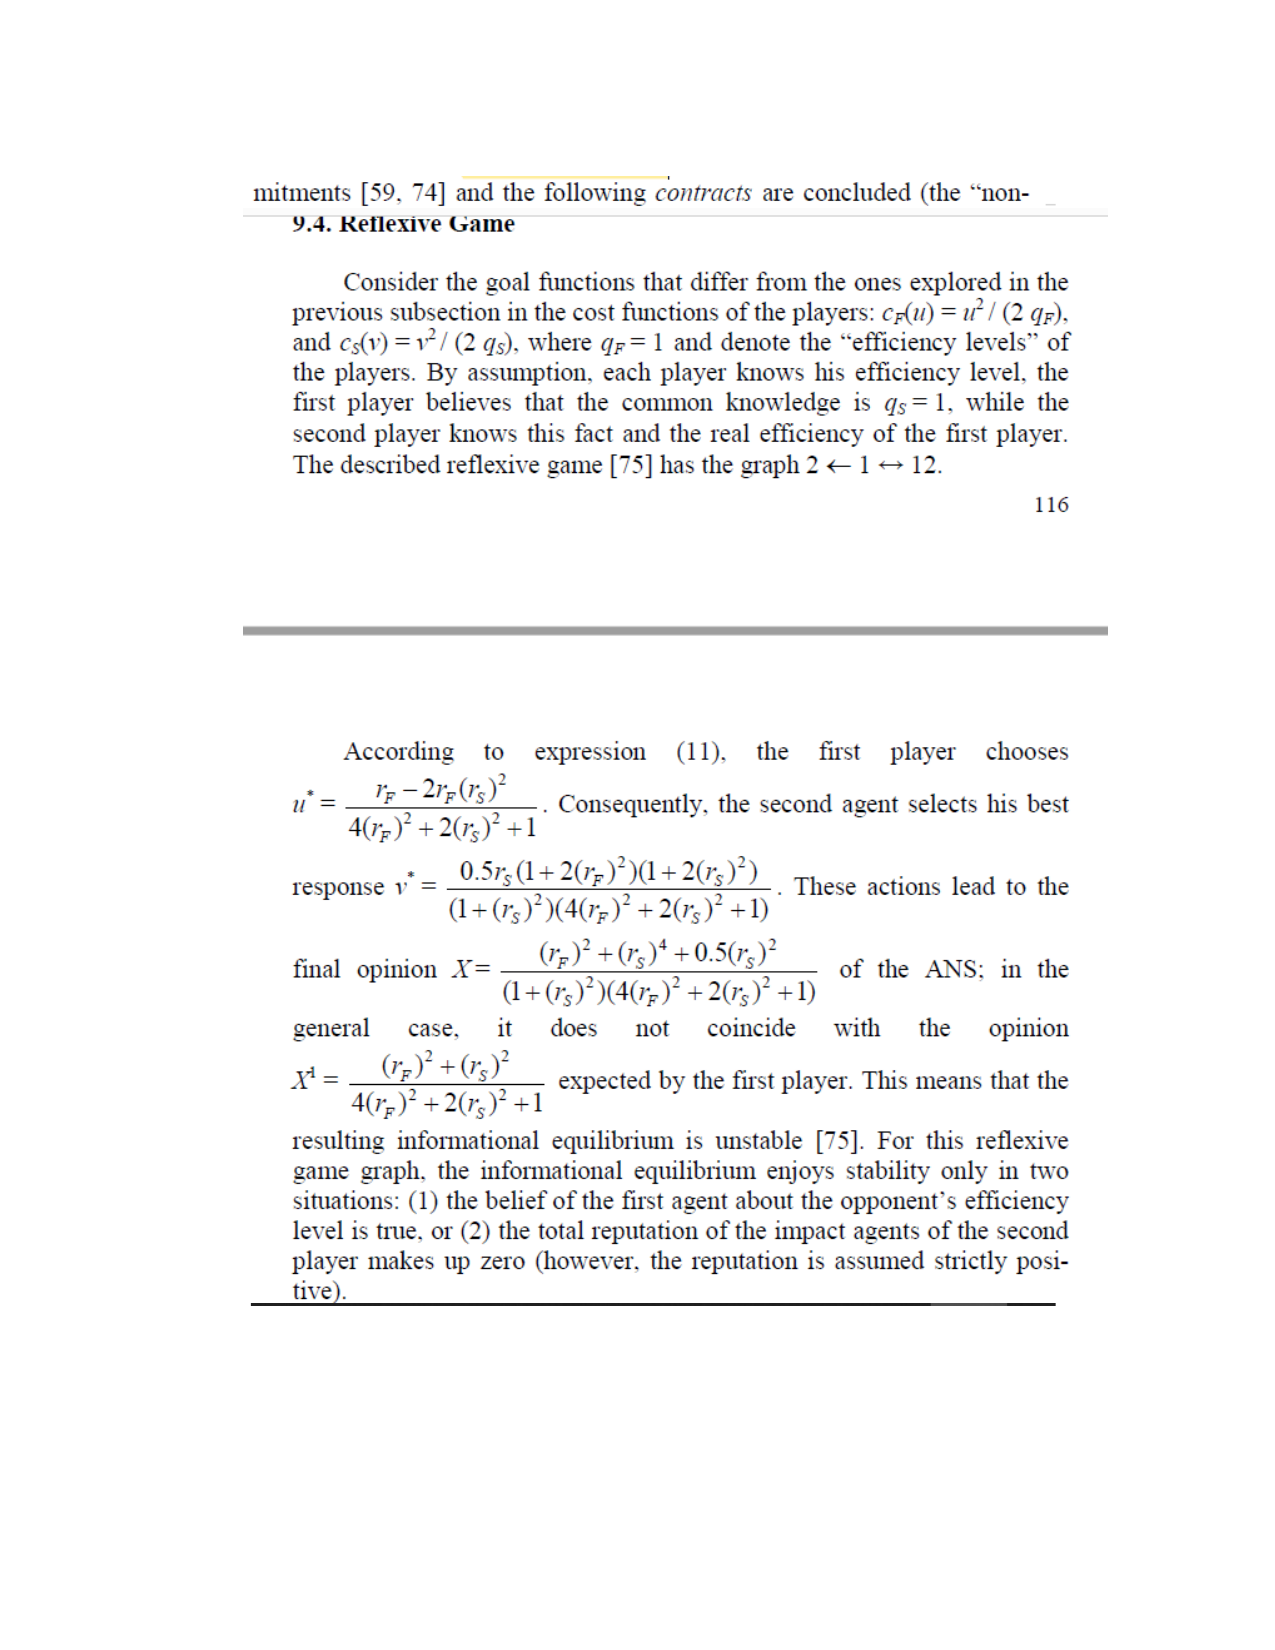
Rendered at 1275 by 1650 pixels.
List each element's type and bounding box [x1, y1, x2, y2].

picture [229, 176, 1108, 1306]
